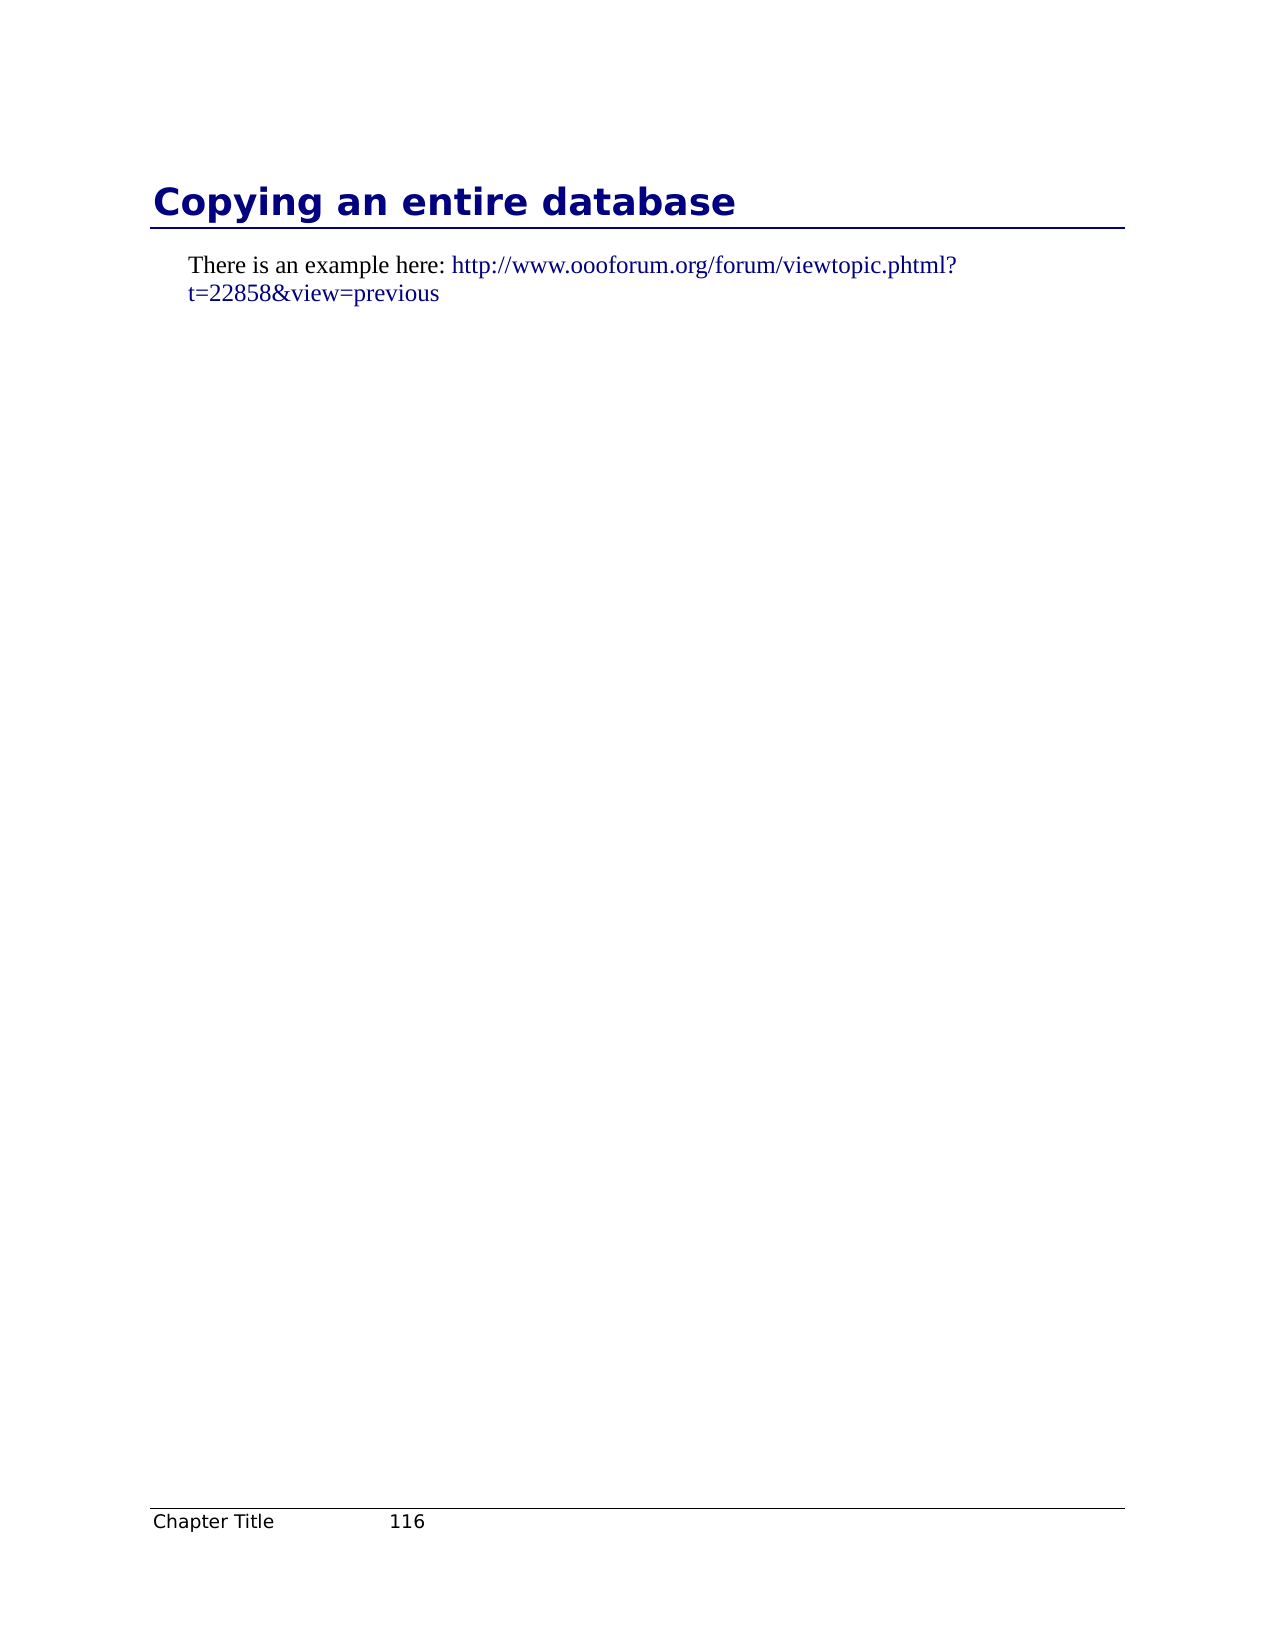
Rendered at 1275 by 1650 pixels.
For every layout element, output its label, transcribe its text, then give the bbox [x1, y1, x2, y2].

subtitle Copying an entire database [150, 177, 1125, 227]
text There is an example here: http://www.oooforum.org/forum/viewtopic.phtml?t=22858&view=previous [188, 251, 1125, 306]
